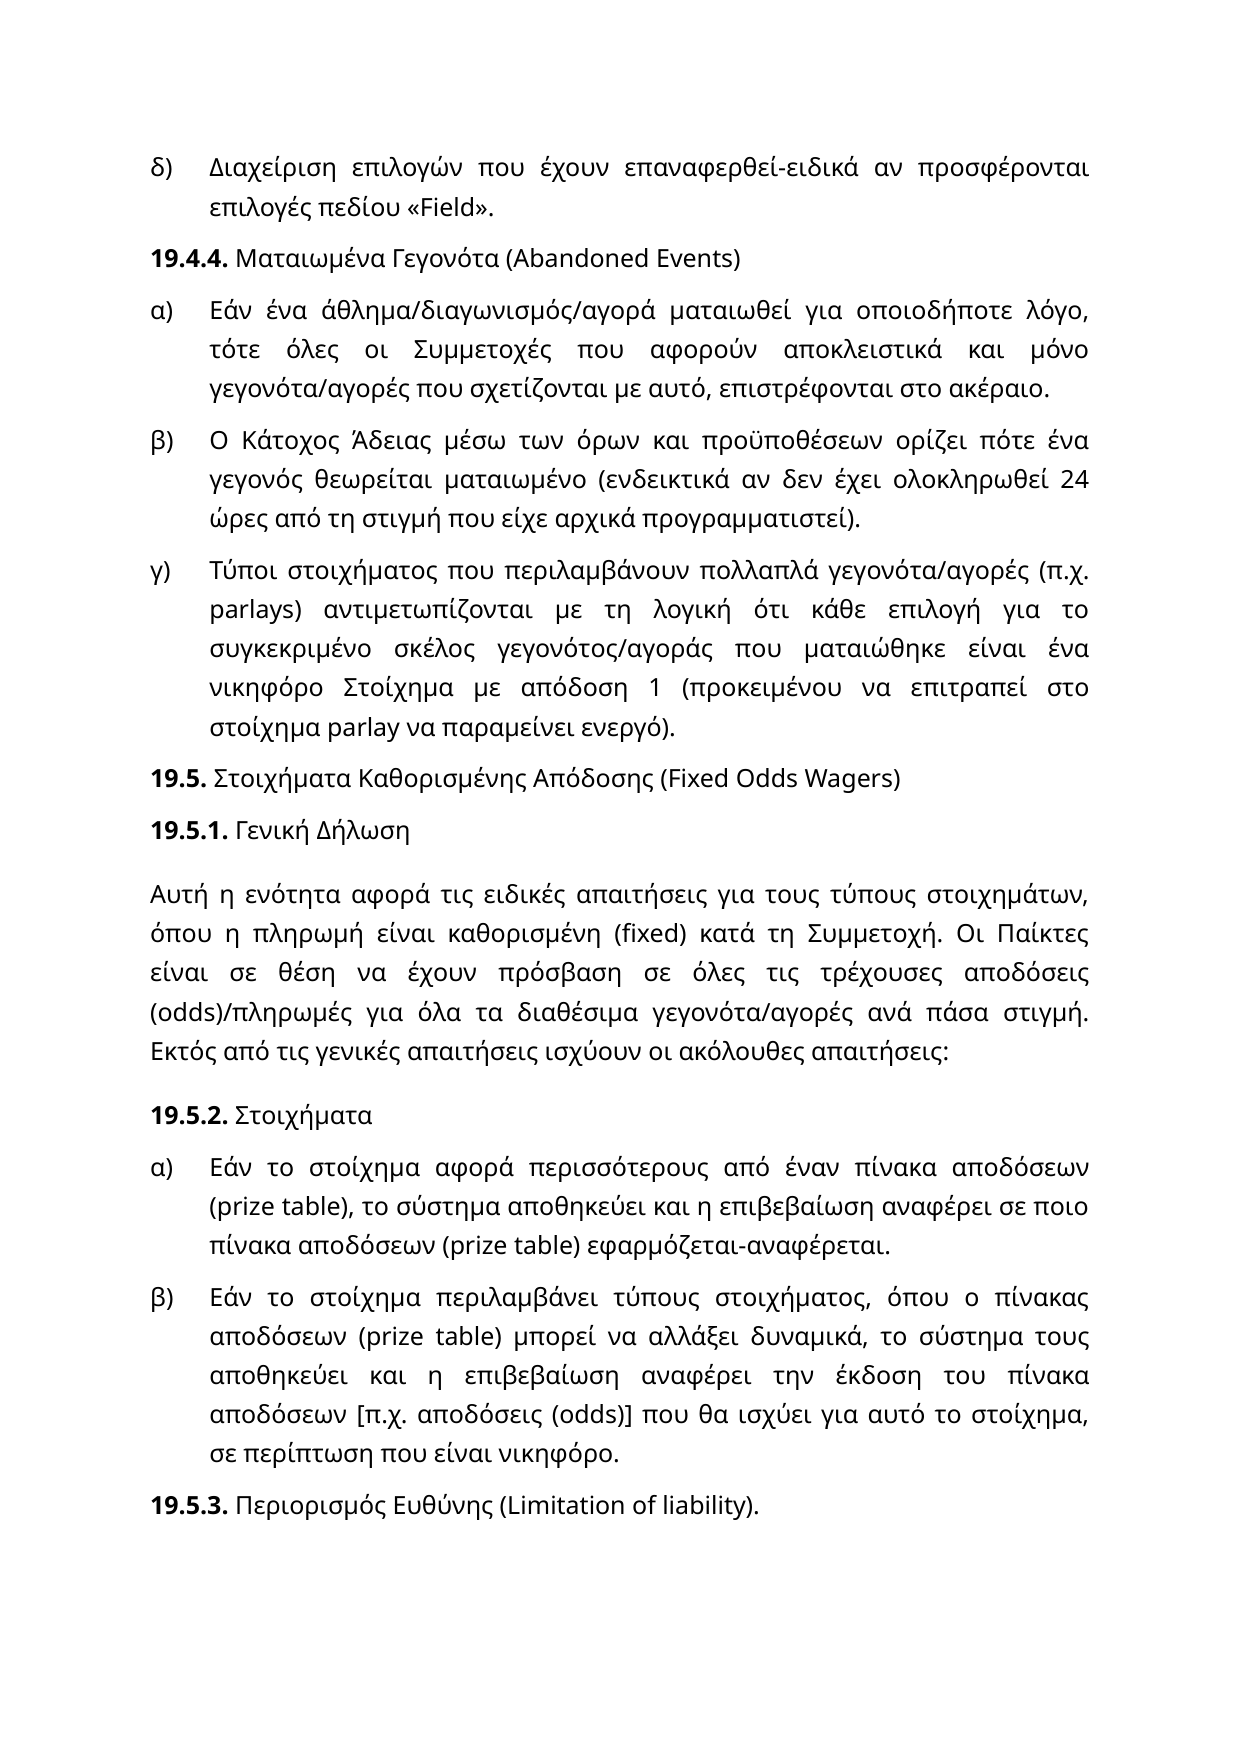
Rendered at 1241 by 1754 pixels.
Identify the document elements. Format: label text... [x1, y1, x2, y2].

list α) Εάν ένα άθλημα/διαγωνισμός/αγορά ματαιωθεί για οποιοδήποτε λόγο, τότε όλες οι Συμμετοχές που αφορούν αποκλειστικά και μόνο γεγονότα/αγορές που σχετίζονται με αυτό, επιστρέφονται στο ακέραιο. [150, 292, 1090, 405]
list δ) Διαχείριση επιλογών που έχουν επαναφερθεί-ειδικά αν προσφέρονται επιλογές πεδίου «Field». [150, 150, 1090, 223]
list β) Εάν το στοίχημα περιλαμβάνει τύπους στοιχήματος, όπου ο πίνακας αποδόσεων (prize table) μπορεί να αλλάξει δυναμικά, το σύστημα τους αποθηκεύει και η επιβεβαίωση αναφέρει την έκδοση του πίνακα αποδόσεων [π.χ. αποδόσεις (odds)] που θα ισχύει για αυτό το στοίχημα, σε περίπτωση που είναι νικηφόρο. [150, 1279, 1090, 1470]
text 19.5.3. Περιορισμός Ευθύνης (Limitation of liability). [150, 1487, 1090, 1522]
text Αυτή η ενότητα αφορά τις ειδικές απαιτήσεις για τους τύπους στοιχημάτων, όπου η πληρωμή είναι καθορισμένη (fixed) κατά τη Συμμετοχή. Οι Παίκτες είναι σε θέση να έχουν πρόσβαση σε όλες τις τρέχουσες αποδόσεις (odds)/πληρωμές για όλα τα διαθέσιμα γεγονότα/αγορές ανά πάσα στιγμή. Εκτός από τις γενικές απαιτήσεις ισχύουν οι ακόλουθες απαιτήσεις: [150, 877, 1090, 1067]
text 19.5.1. Γενική Δήλωση [150, 812, 1090, 847]
text 19.4.4. Ματαιωμένα Γεγονότα (Abandoned Events) [150, 241, 1090, 275]
list α) Εάν το στοίχημα αφορά περισσότερους από έναν πίνακα αποδόσεων (prize table), το σύστημα αποθηκεύει και η επιβεβαίωση αναφέρει σε ποιο πίνακα αποδόσεων (prize table) εφαρμόζεται-αναφέρεται. [150, 1149, 1090, 1262]
list γ) Τύποι στοιχήματος που περιλαμβάνουν πολλαπλά γεγονότα/αγορές (π.χ. parlays) αντιμετωπίζονται με τη λογική ότι κάθε επιλογή για το συγκεκριμένο σκέλος γεγονότος/αγοράς που ματαιώθηκε είναι ένα νικηφόρο Στοίχημα με απόδοση 1 (προκειμένου να επιτραπεί στο στοίχημα parlay να παραμείνει ενεργό). [150, 552, 1090, 743]
text 19.5.2. Στοιχήματα [150, 1097, 1090, 1132]
text 19.5. Στοιχήματα Καθορισμένης Απόδοσης (Fixed Odds Wagers) [150, 761, 1090, 795]
list β) Ο Κάτοχος Άδειας μέσω των όρων και προϋποθέσεων ορίζει πότε ένα γεγονός θεωρείται ματαιωμένο (ενδεικτικά αν δεν έχει ολοκληρωθεί 24 ώρες από τη στιγμή που είχε αρχικά προγραμματιστεί). [150, 422, 1090, 535]
